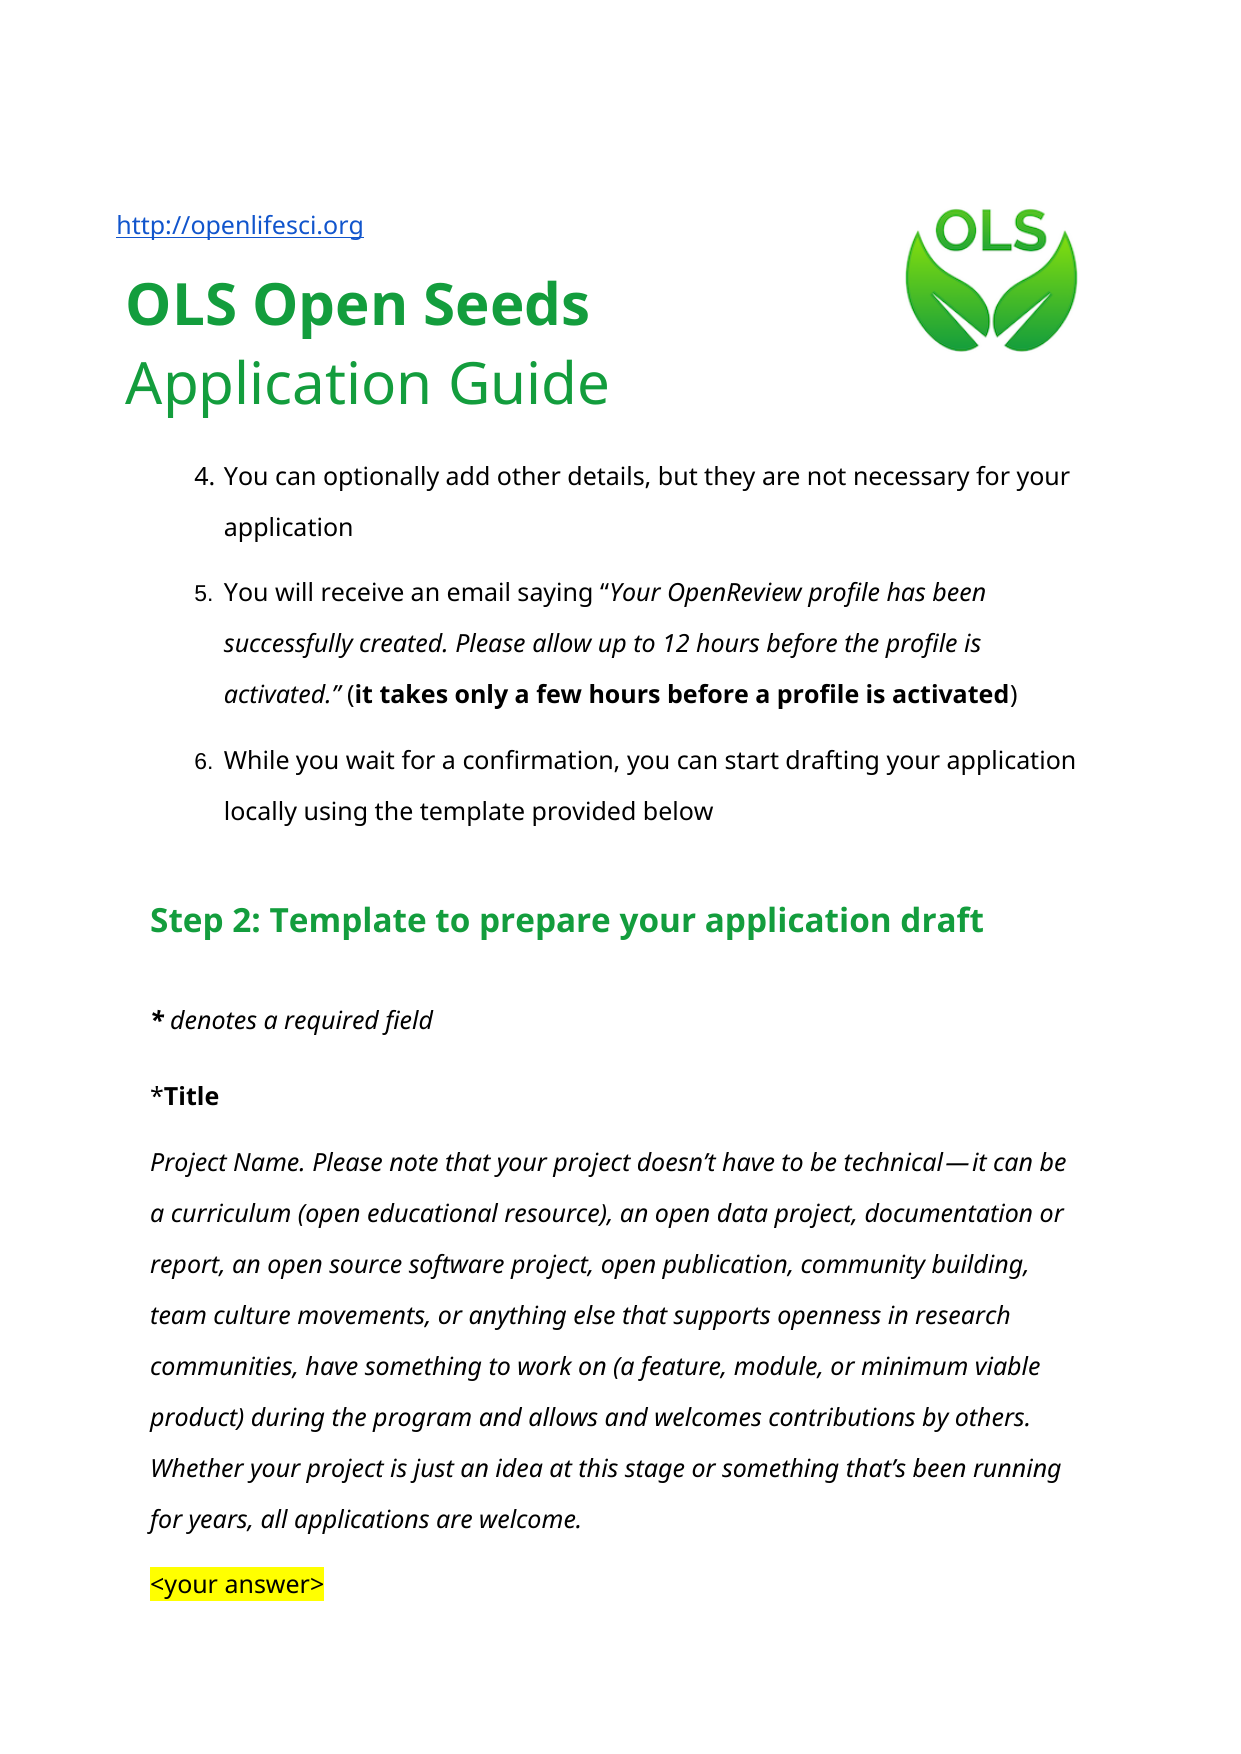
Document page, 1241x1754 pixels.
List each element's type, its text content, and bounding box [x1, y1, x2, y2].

text *Title [150, 1078, 1090, 1113]
text * denotes a required field [150, 1002, 1090, 1037]
list While you wait for a confirmation, you can start drafting your application locally using the template provided below [194, 743, 1090, 828]
picture [903, 207, 1080, 353]
text <your answer> [150, 1567, 1090, 1601]
subtitle Step 2: Template to prepare your application draft [150, 897, 1090, 942]
text Project Name. Please note that your project doesn’t have to be technical — it can be a curriculum (open educational resource), an open data project, documentation or report, an open source software project, open publication, community building, team culture movements, or anything else that supports openness in research communities, have something to work on (a feature, module, or minimum viable product) during the program and allows and welcomes contributions by others. Whether your project is just an idea at this stage or something that’s been running for years, all applications are welcome. [150, 1144, 1090, 1536]
list You will receive an email saying “Your OpenReview profile has been successfully created. Please allow up to 12 hours before the profile is activated.” (it takes only a few hours before a profile is activated) [194, 575, 1090, 711]
list You can optionally add other details, but they are not necessary for your application [194, 458, 1090, 543]
